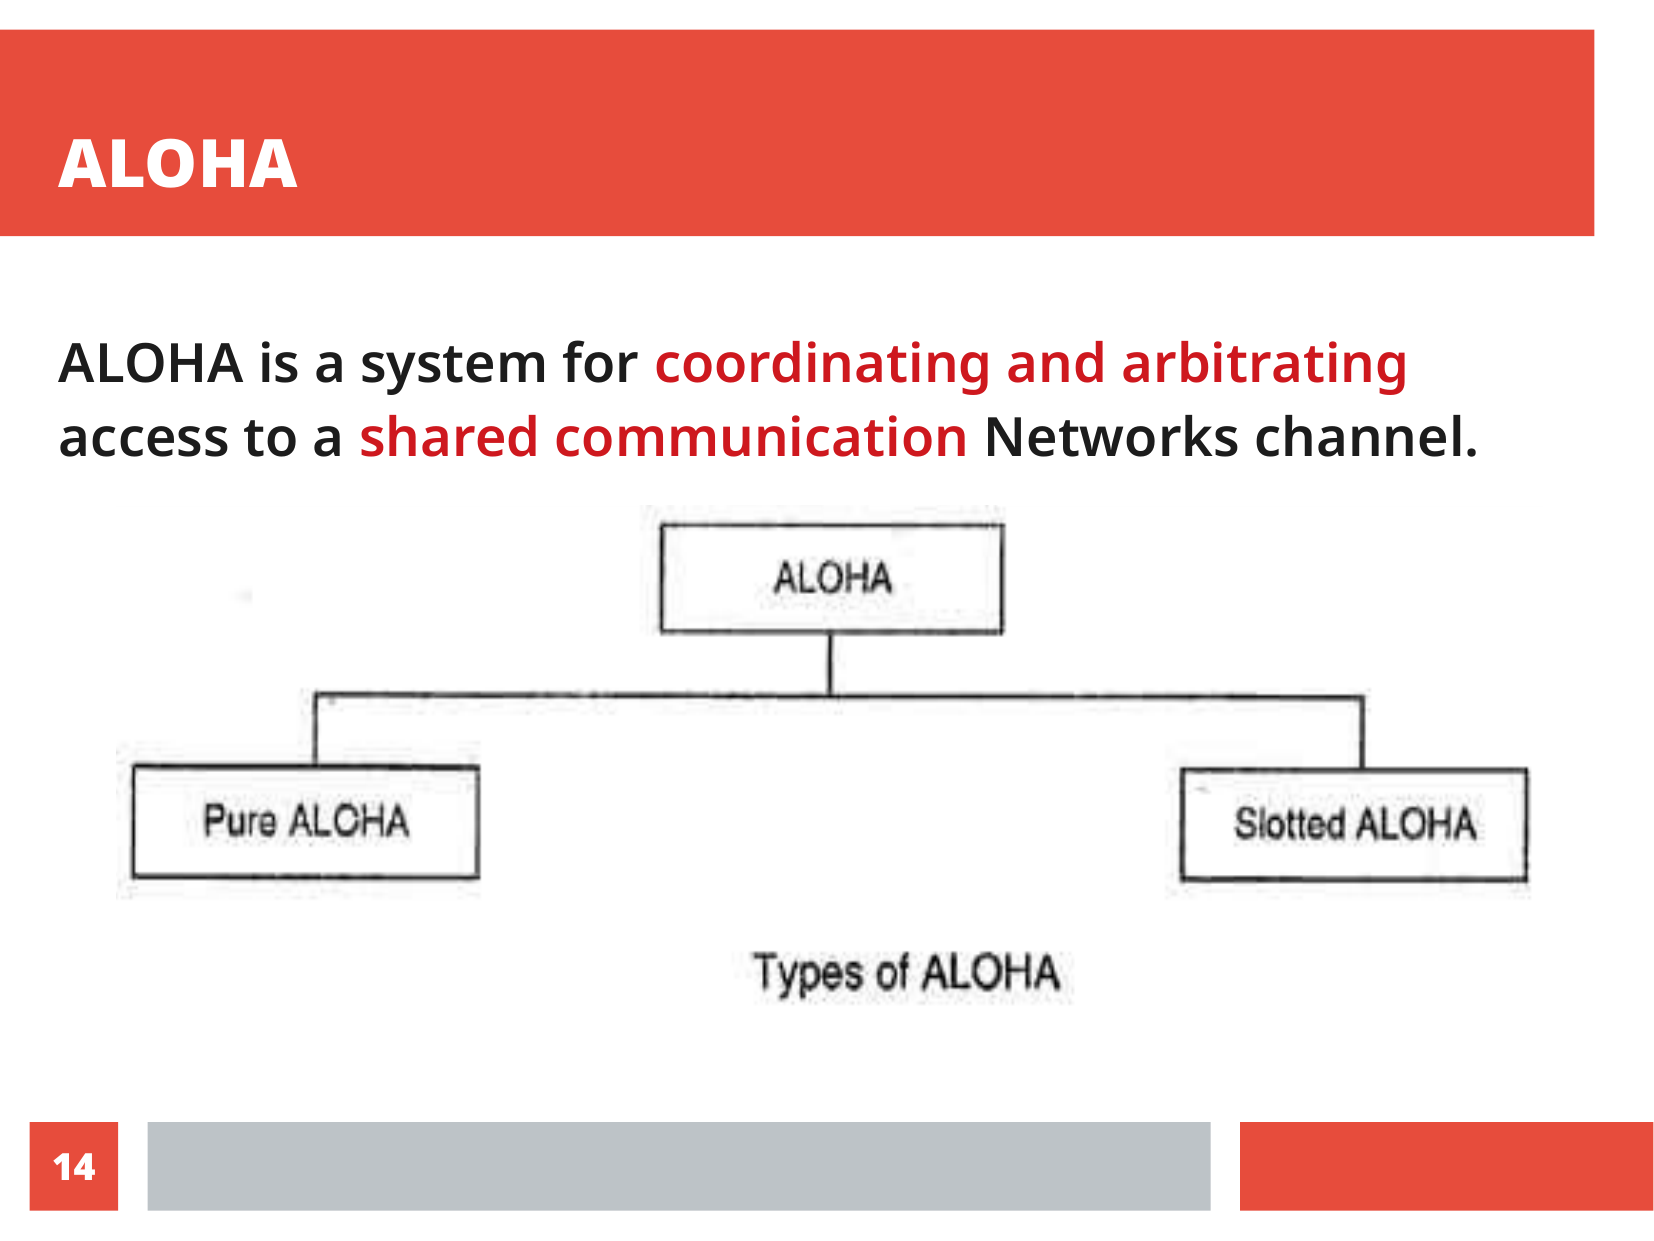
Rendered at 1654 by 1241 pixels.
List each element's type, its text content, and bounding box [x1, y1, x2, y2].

title ALOHA [59, 59, 1595, 207]
list ALOHA is a system for coordinating and arbitrating access to a shared communication Networks channel. [59, 324, 1565, 1093]
picture [116, 505, 1543, 1019]
